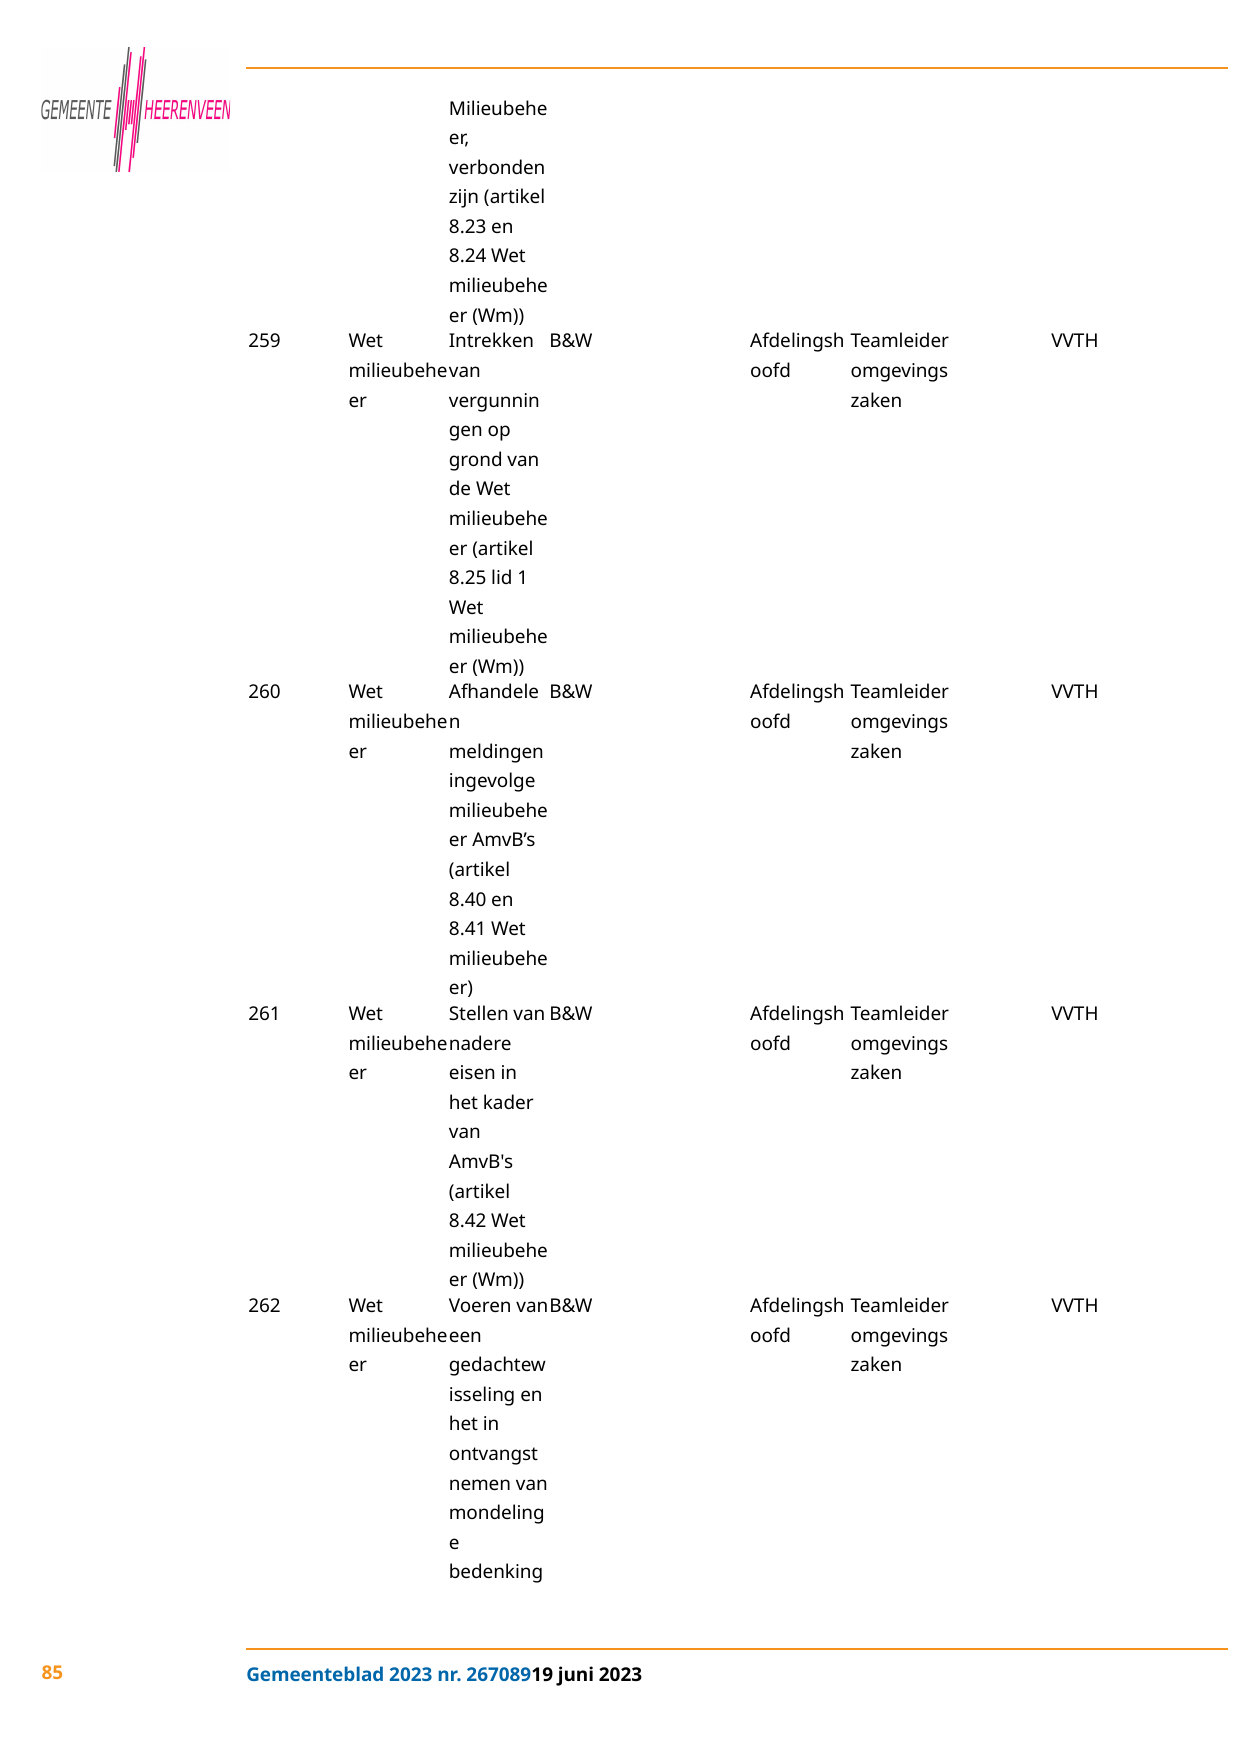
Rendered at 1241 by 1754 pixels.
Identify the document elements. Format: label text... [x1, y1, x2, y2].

table_cell Wet milieubeheer [348, 1000, 449, 1292]
table_cell [348, 95, 449, 328]
table_cell [650, 1292, 750, 1584]
table_cell Intrekken van vergunningen op grond van de Wet milieubeheer (artikel 8.25 lid 1 Wet milieubeheer (Wm)) [449, 328, 549, 679]
picture [41, 47, 231, 172]
table_cell Stellen van nadere eisen in het kader van AmvB's (artikel 8.42 Wet milieubeheer (Wm)) [449, 1000, 549, 1292]
table_cell 261 [248, 1000, 348, 1292]
table_cell Wet milieubeheer [348, 679, 449, 1000]
table_cell Afdelingshoofd [750, 328, 850, 679]
table_cell VVTH [1051, 328, 1152, 679]
table_cell Afdelingshoofd [750, 679, 850, 1000]
table_cell Wet milieubeheer [348, 328, 449, 679]
table_cell [549, 95, 649, 328]
table_cell 262 [248, 1292, 348, 1584]
table_cell [248, 95, 348, 328]
table_cell Afhandelen meldingen ingevolge milieubeheer AmvB’s (artikel 8.40 en 8.41 Wet milieubeheer) [449, 679, 549, 1000]
table_cell Teamleider omgevingszaken [850, 1292, 951, 1584]
table_cell B&W [549, 1292, 649, 1584]
table_cell [650, 1000, 750, 1292]
table_cell [951, 679, 1051, 1000]
table_cell B&W [549, 1000, 649, 1292]
table_cell [951, 328, 1051, 679]
table_cell 259 [248, 328, 348, 679]
table_cell B&W [549, 679, 649, 1000]
table_cell VVTH [1051, 1000, 1152, 1292]
table_cell Afdelingshoofd [750, 1000, 850, 1292]
table_cell B&W [549, 328, 649, 679]
table_cell [650, 679, 750, 1000]
table_cell Wet milieubeheer [348, 1292, 449, 1584]
table_cell VVTH [1051, 679, 1152, 1000]
table_cell [951, 1000, 1051, 1292]
table_cell [650, 95, 750, 328]
table_cell Teamleider omgevingszaken [850, 328, 951, 679]
table_cell [951, 1292, 1051, 1584]
table_cell Teamleider omgevingszaken [850, 1000, 951, 1292]
table_cell [650, 328, 750, 679]
table_cell Afdelingshoofd [750, 1292, 850, 1584]
table_cell Voeren van een gedachtewisseling en het in ontvangst nemen van mondelinge bedenking [449, 1292, 549, 1584]
table_cell [850, 95, 951, 328]
table_cell 260 [248, 679, 348, 1000]
table_cell [750, 95, 850, 328]
table_cell [1051, 95, 1152, 328]
table_cell [951, 95, 1051, 328]
table_cell Milieubeheer, verbonden zijn (artikel 8.23 en 8.24 Wet milieubeheer (Wm)) [449, 95, 549, 328]
table_cell VVTH [1051, 1292, 1152, 1584]
table_cell Teamleider omgevingszaken [850, 679, 951, 1000]
